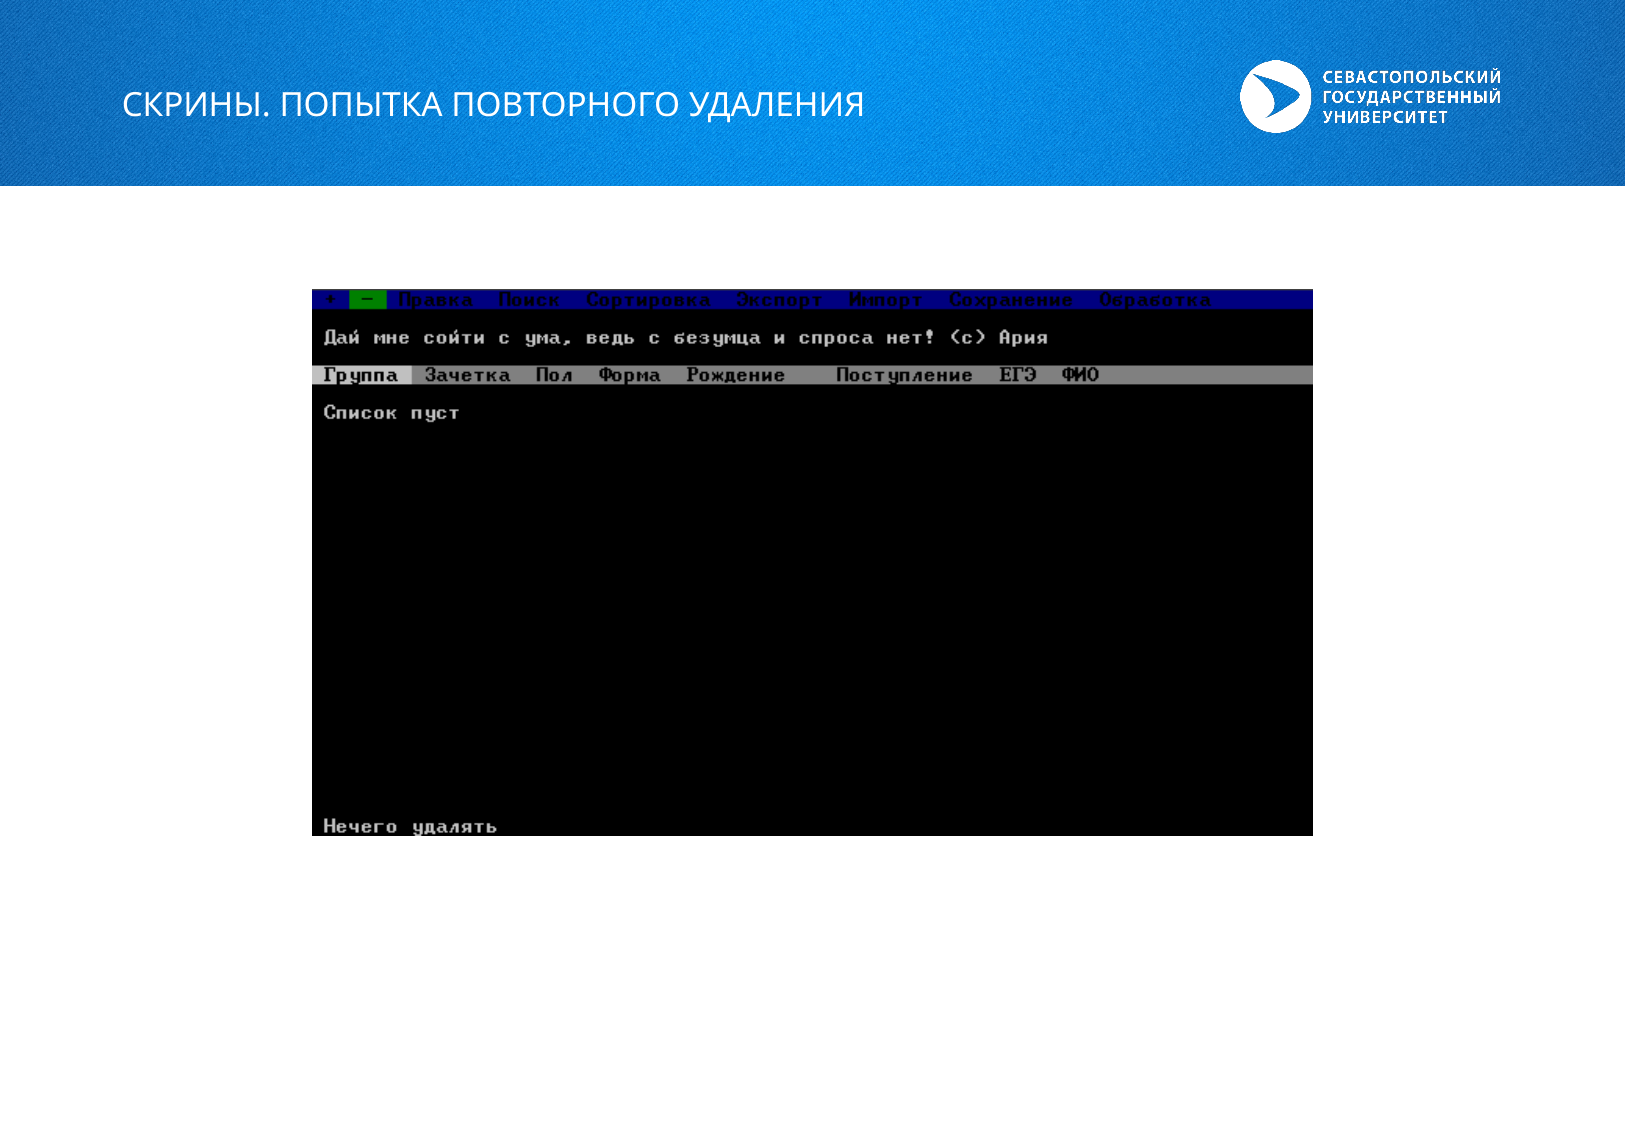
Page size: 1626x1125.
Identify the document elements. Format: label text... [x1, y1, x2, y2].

text_box СКРИНЫ. ПОПЫТКА ПОВТОРНОГО УДАЛЕНИЯ [107, 80, 1012, 131]
picture [312, 289, 1313, 836]
picture [0, 0, 1625, 186]
